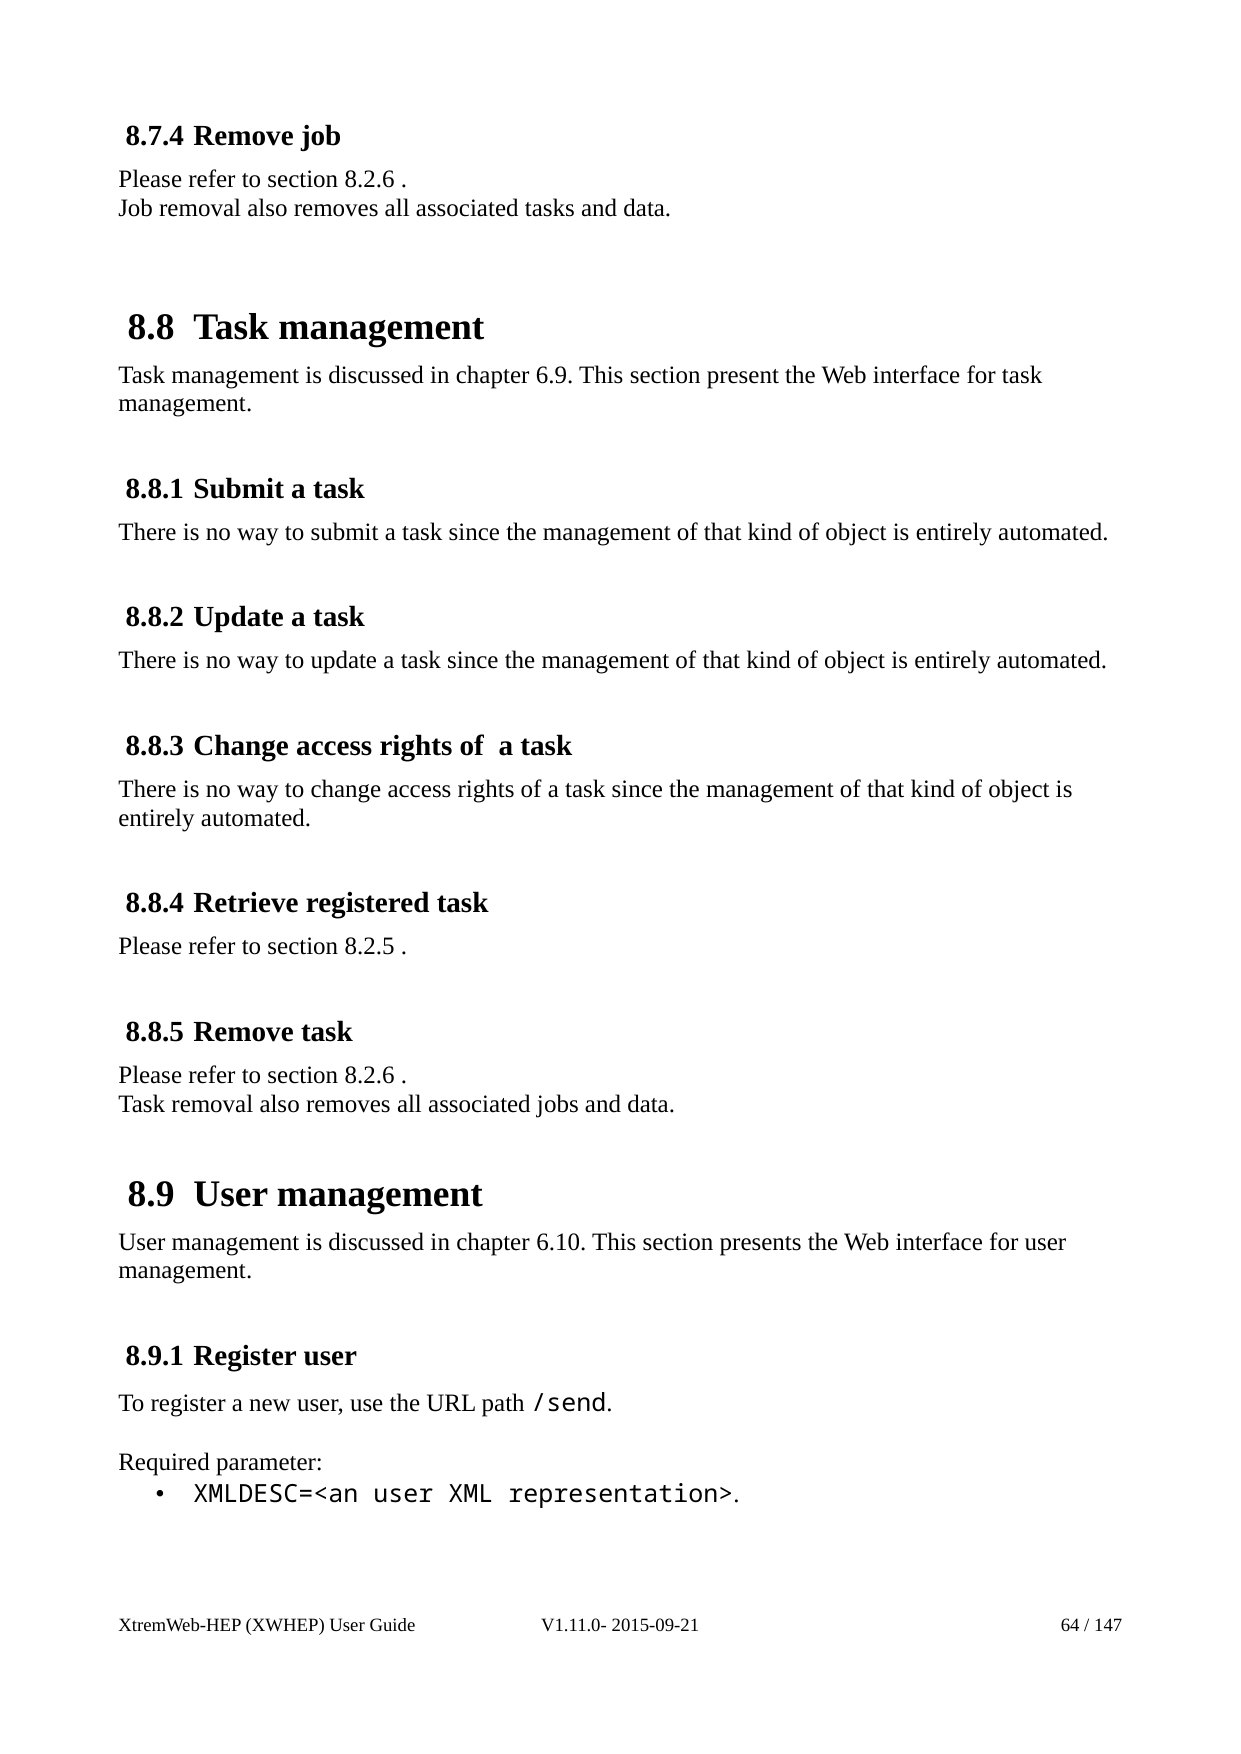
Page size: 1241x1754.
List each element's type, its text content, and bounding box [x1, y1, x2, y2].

subtitle Retrieve registered task [118, 885, 1122, 919]
text Please refer to section8.2.6. [118, 1060, 1122, 1089]
text Job removal also removes all associated tasks and data. [118, 193, 1122, 222]
subtitle Remove job [118, 118, 1122, 152]
text Task removal also removes all associated jobs and data. [118, 1089, 1122, 1117]
subtitle User management [118, 1171, 1122, 1214]
subtitle Change access rights of a task [118, 728, 1122, 762]
subtitle Submit a task [118, 471, 1122, 504]
subtitle Register user [118, 1338, 1122, 1372]
subtitle Update a task [118, 599, 1122, 633]
text Required parameter: [118, 1447, 1122, 1476]
subtitle Remove task [118, 1014, 1122, 1047]
list XMLDESC=<an user XML representation>. [156, 1476, 1122, 1510]
text There is no way to change access rights of a task since the management of that kind of object is entirely automated. [118, 774, 1122, 832]
text Please refer to section8.2.6. [118, 164, 1122, 193]
text There is no way to update a task since the management of that kind of object is entirely automated. [118, 646, 1122, 674]
text User management is discussed in chapter 6.10. This section presents the Web interface for user management. [118, 1227, 1122, 1284]
text To register a new user, use the URL path /send. [118, 1384, 1122, 1418]
text There is no way to submit a task since the management of that kind of object is entirely automated. [118, 517, 1122, 546]
text Please refer to section8.2.5. [118, 931, 1122, 960]
text Task management is discussed in chapter 6.9. This section present the Web interface for task management. [118, 360, 1122, 417]
subtitle Task management [118, 304, 1122, 347]
